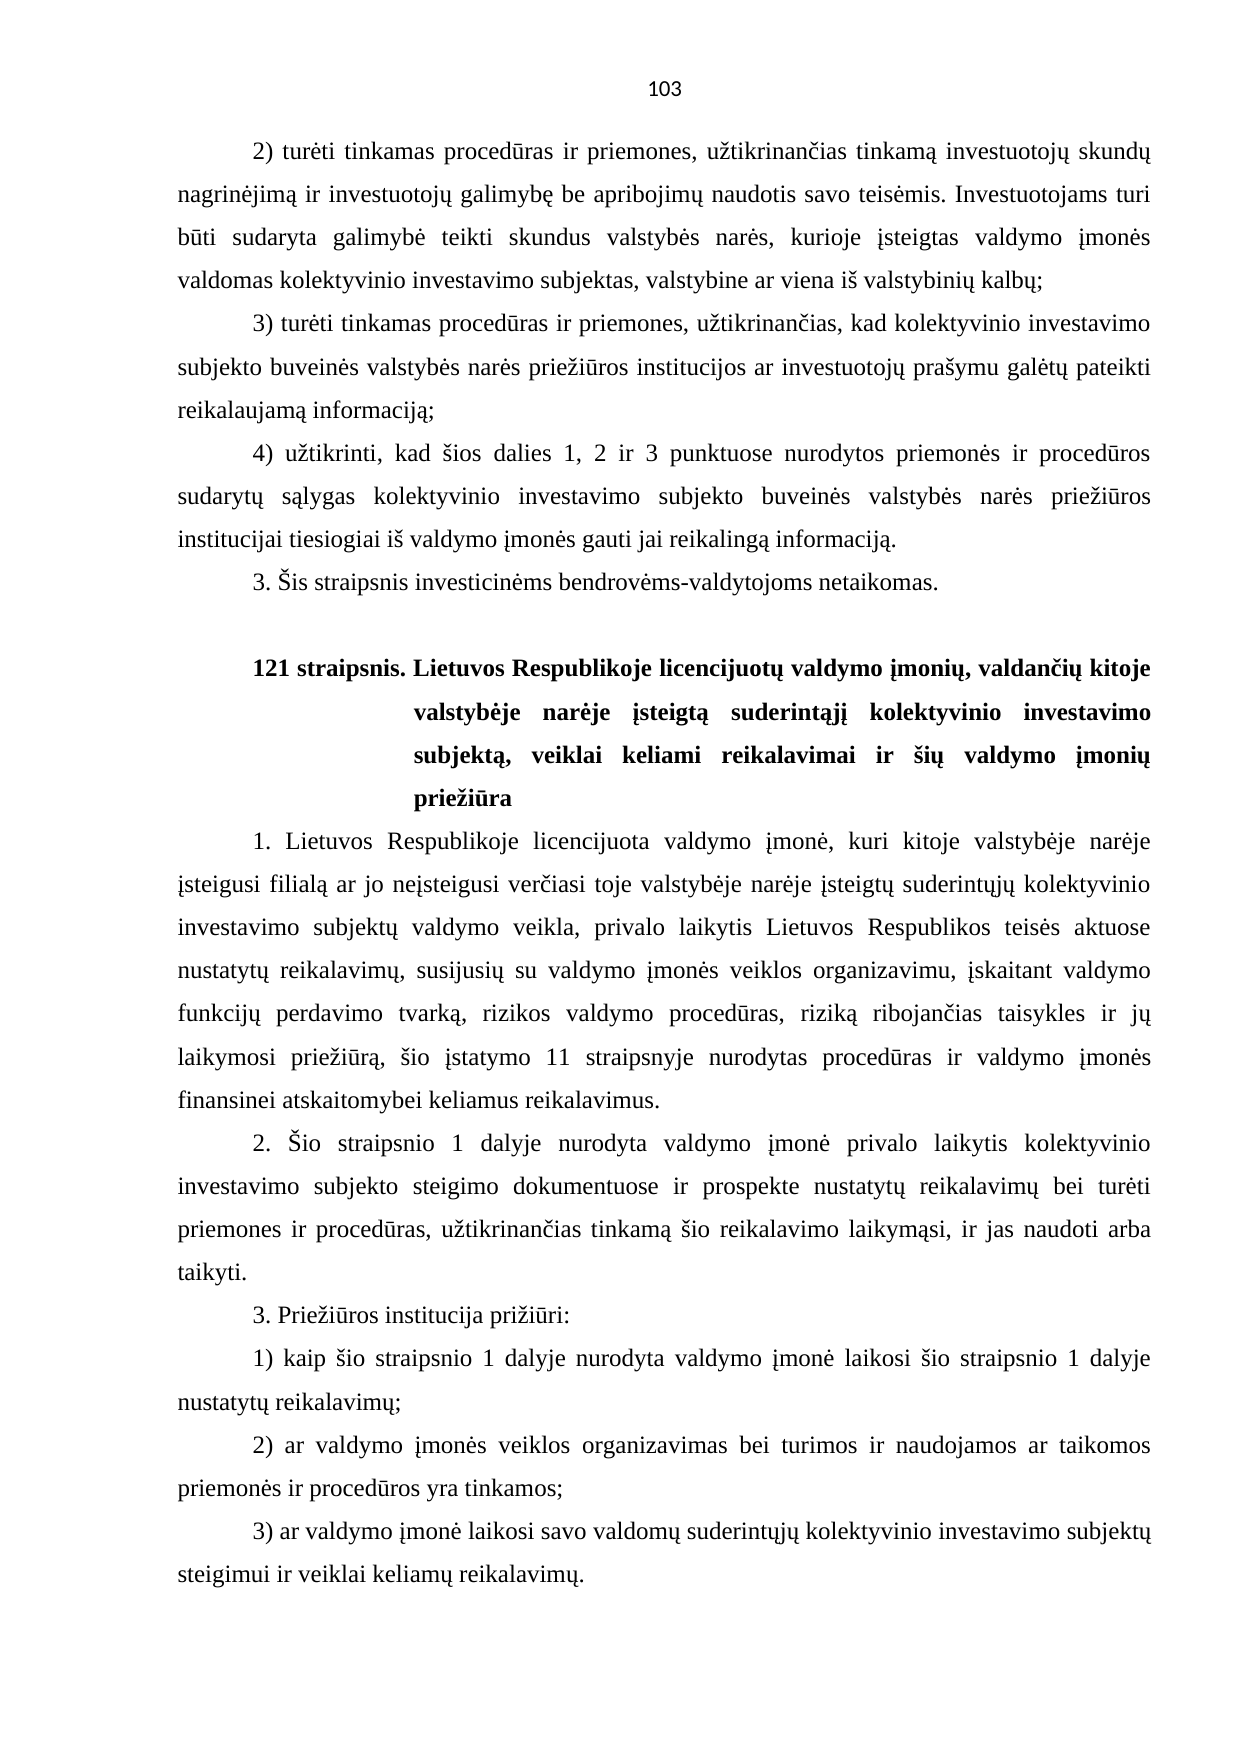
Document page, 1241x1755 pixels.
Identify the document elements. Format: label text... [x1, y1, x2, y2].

text 3) turėti tinkamas procedūras ir priemones, užtikrinančias, kad kolektyvinio investavimo subjekto buveinės valstybės narės priežiūros institucijos ar investuotojų prašymu galėtų pateikti reikalaujamą informaciją; [177, 308, 1152, 423]
text 1. Lietuvos Respublikoje licencijuota valdymo įmonė, kuri kitoje valstybėje narėje įsteigusi filialą ar jo neįsteigusi verčiasi toje valstybėje narėje įsteigtų suderintųjų kolektyvinio investavimo subjektų valdymo veikla, privalo laikytis Lietuvos Respublikos teisės aktuose nustatytų reikalavimų, susijusių su valdymo įmonės veiklos organizavimu, įskaitant valdymo funkcijų perdavimo tvarką, rizikos valdymo procedūras, riziką ribojančias taisykles ir jų laikymosi priežiūrą, šio įstatymo 11 straipsnyje nurodytas procedūras ir valdymo įmonės finansinei atskaitomybei keliamus reikalavimus. [177, 826, 1152, 1113]
text 4) užtikrinti, kad šios dalies 1, 2 ir 3 punktuose nurodytos priemonės ir procedūros sudarytų sąlygas kolektyvinio investavimo subjekto buveinės valstybės narės priežiūros institucijai tiesiogiai iš valdymo įmonės gauti jai reikalingą informaciją. [177, 438, 1152, 553]
text 3) ar valdymo įmonė laikosi savo valdomų suderintųjų kolektyvinio investavimo subjektų steigimui ir veiklai keliamų reikalavimų. [177, 1516, 1152, 1588]
text 2) turėti tinkamas procedūras ir priemones, užtikrinančias tinkamą investuotojų skundų nagrinėjimą ir investuotojų galimybę be apribojimų naudotis savo teisėmis. Investuotojams turi būti sudaryta galimybė teikti skundus valstybės narės, kurioje įsteigtas valdymo įmonės valdomas kolektyvinio investavimo subjektas, valstybine ar viena iš valstybinių kalbų; [177, 136, 1152, 294]
text 2. Šio straipsnio 1 dalyje nurodyta valdymo įmonė privalo laikytis kolektyvinio investavimo subjekto steigimo dokumentuose ir prospekte nustatytų reikalavimų bei turėti priemones ir procedūras, užtikrinančias tinkamą šio reikalavimo laikymąsi, ir jas naudoti arba taikyti. [177, 1128, 1152, 1286]
text 121 straipsnis. Lietuvos Respublikoje licencijuotų valdymo įmonių, valdančių kitoje valstybėje narėje įsteigtą suderintąjį kolektyvinio investavimo subjektą, veiklai keliami reikalavimai ir šių valdymo įmonių priežiūra [252, 653, 1152, 812]
text 3. Šis straipsnis investicinėms bendrovėms-valdytojoms netaikomas. [177, 567, 1152, 596]
text 1) kaip šio straipsnio 1 dalyje nurodyta valdymo įmonė laikosi šio straipsnio 1 dalyje nustatytų reikalavimų; [177, 1343, 1152, 1415]
text 2) ar valdymo įmonės veiklos organizavimas bei turimos ir naudojamos ar taikomos priemonės ir procedūros yra tinkamos; [177, 1430, 1152, 1502]
text 3. Priežiūros institucija prižiūri: [177, 1300, 1152, 1329]
